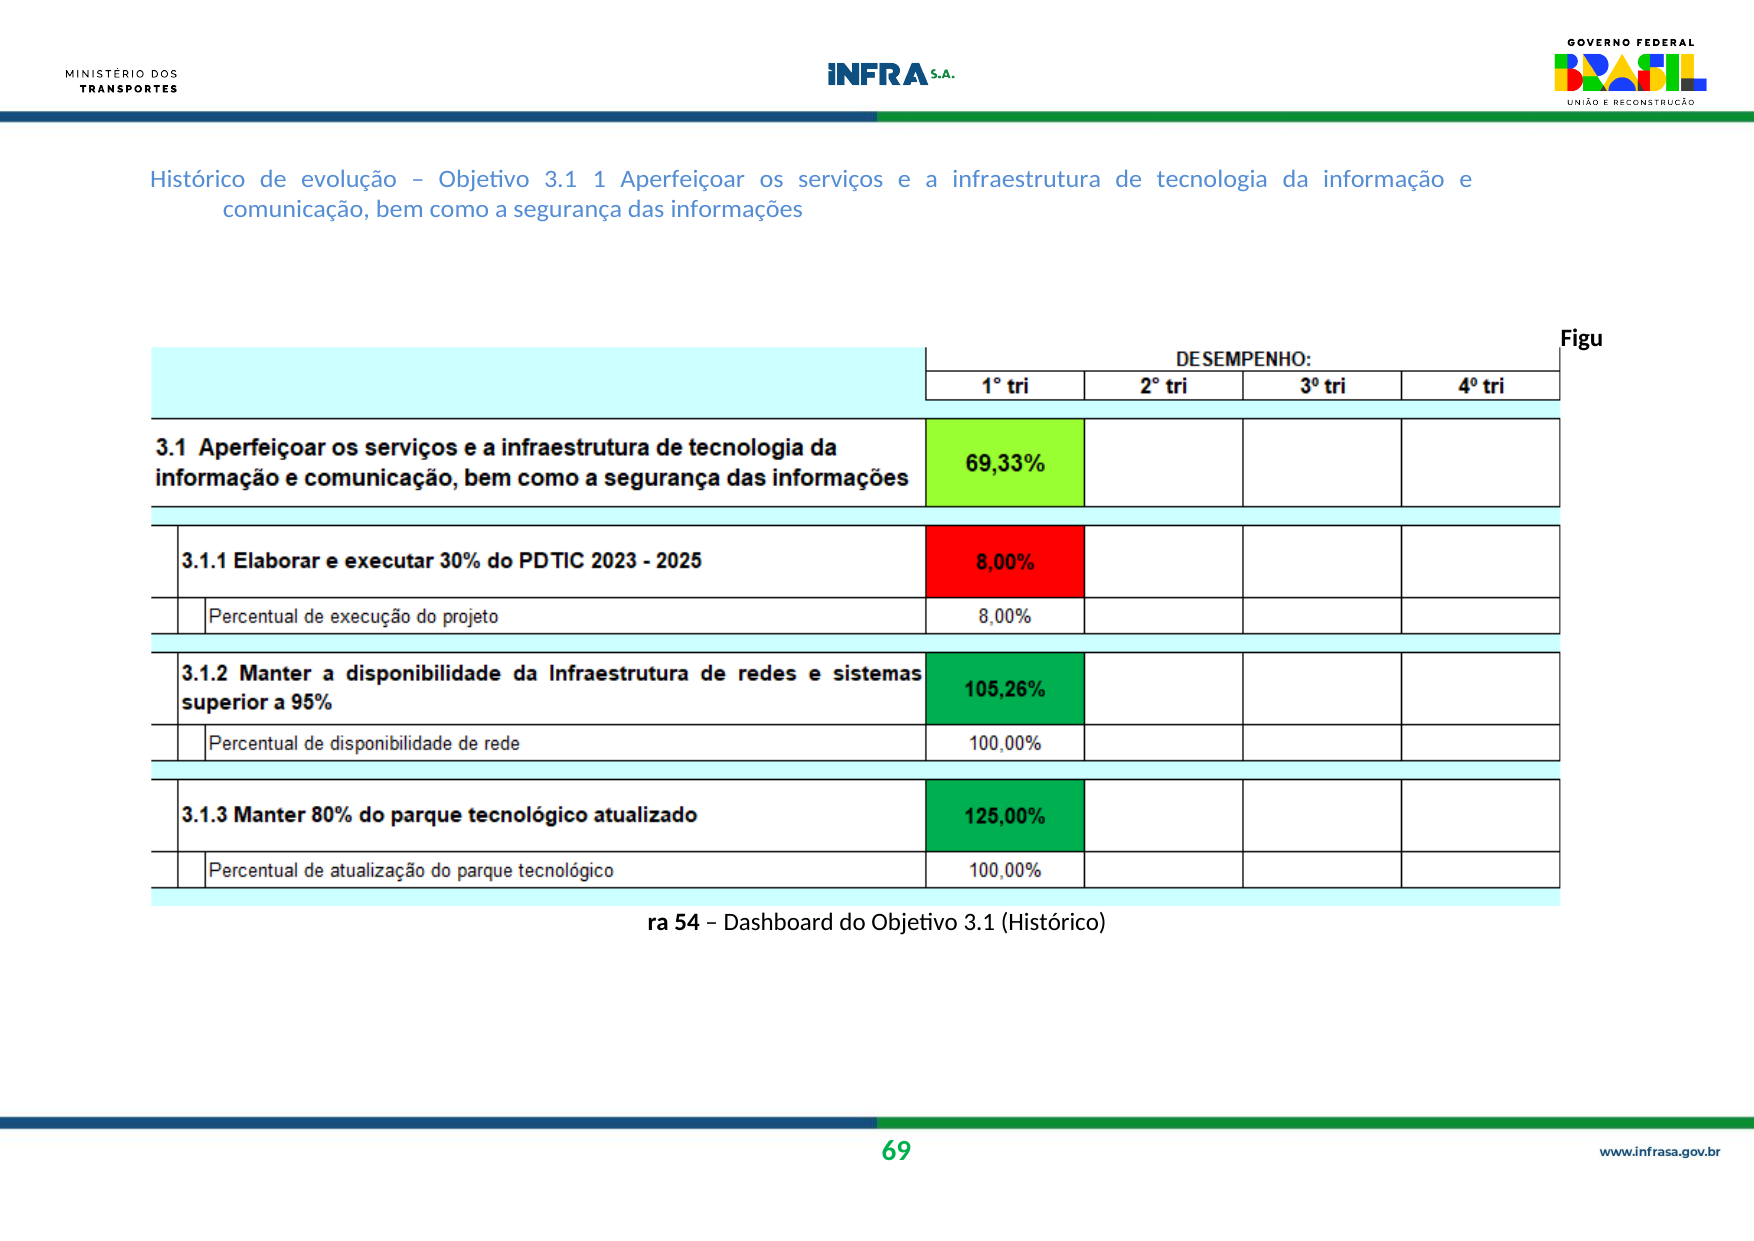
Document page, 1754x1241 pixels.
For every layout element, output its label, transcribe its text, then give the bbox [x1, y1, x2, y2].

subtitle Histórico de evolução – Objetivo 3.1 1 Aperfeiçoar os serviços e a infraestrutura de tecnologia da informação e comunicação, bem como a segurança das informações [150, 163, 1473, 224]
text Figura 54 – Dashboard do Objetivo 3.1 (Histórico) [150, 323, 1604, 936]
